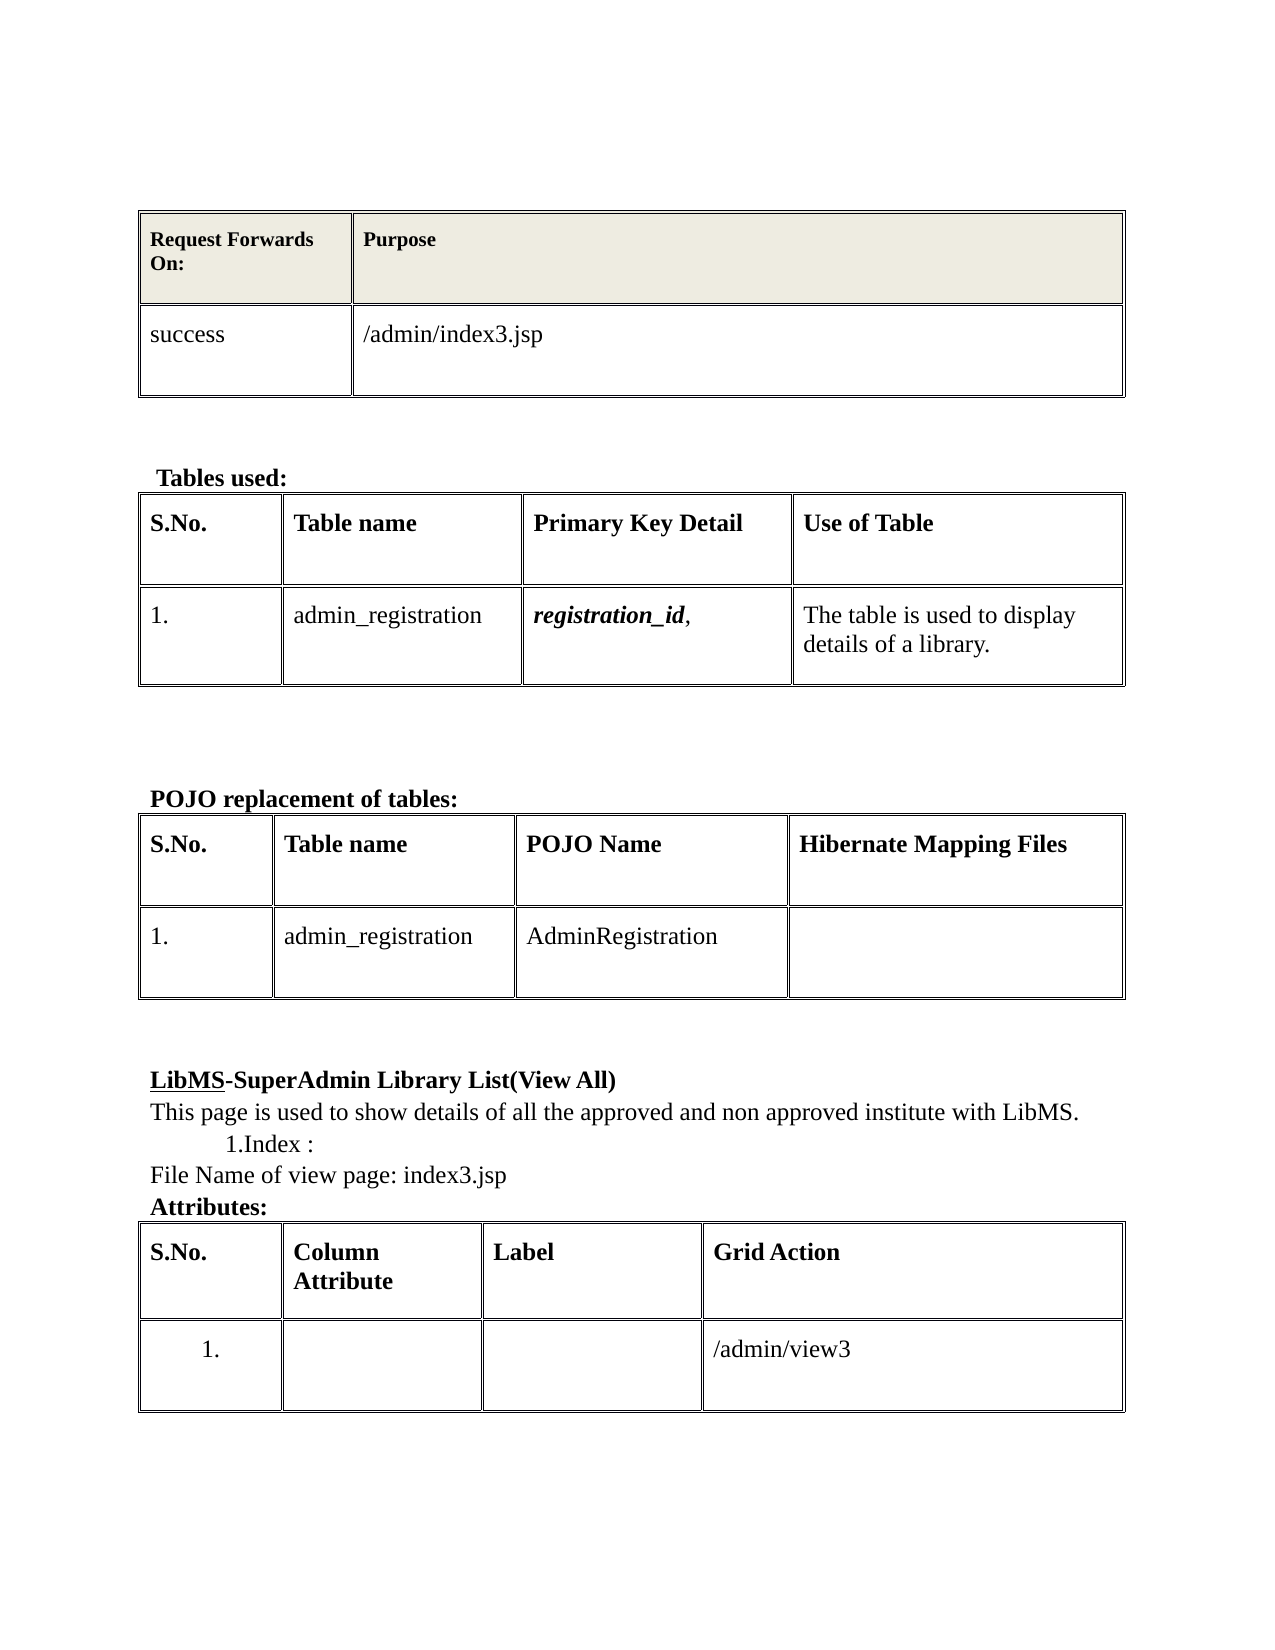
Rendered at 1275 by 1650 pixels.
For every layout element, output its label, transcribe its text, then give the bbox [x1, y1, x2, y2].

table_cell AdminRegistration [517, 908, 787, 997]
table_cell /admin/index3.jsp [354, 306, 1122, 395]
table_cell 1. [141, 908, 272, 997]
table_header S.No. [141, 495, 281, 584]
table_header S.No. [141, 1224, 281, 1318]
table_header Use of Table [794, 495, 1122, 584]
text POJO replacement of tables: [150, 784, 1125, 813]
table_header S.No. [141, 816, 272, 905]
text LibMS-SuperAdmin Library List(View All) [150, 1066, 1125, 1094]
table_header Table name [284, 495, 521, 584]
table_cell success [141, 306, 351, 395]
text 1.Index : [225, 1129, 1125, 1158]
text This page is used to show details of all the approved and non approved institute with LibMS. [150, 1097, 1125, 1126]
text Tables used: [150, 463, 1125, 492]
table_header Label [484, 1224, 701, 1318]
table_cell [284, 1321, 481, 1410]
text File Name of view page: index3.jsp [150, 1161, 1125, 1189]
table_cell registration_id, [524, 588, 791, 684]
text Attributes: [150, 1192, 1125, 1221]
table_header Request Forwards On: [141, 214, 351, 303]
table_cell 1. [141, 1321, 281, 1410]
table_cell [790, 908, 1122, 997]
table_cell 1. [141, 588, 281, 684]
table_cell admin_registration [275, 908, 514, 997]
table_header Primary Key Detail [524, 495, 791, 584]
table_header Hibernate Mapping Files [790, 816, 1122, 905]
table_header Purpose [354, 214, 1122, 303]
table_cell [484, 1321, 701, 1410]
table_header Grid Action [704, 1224, 1122, 1318]
table_cell The table is used to display details of a library. [794, 588, 1122, 684]
table_cell admin_registration [284, 588, 521, 684]
table_cell /admin/view3 [704, 1321, 1122, 1410]
table_header Column Attribute [284, 1224, 481, 1318]
table_header Table name [275, 816, 514, 905]
table_header POJO Name [517, 816, 787, 905]
